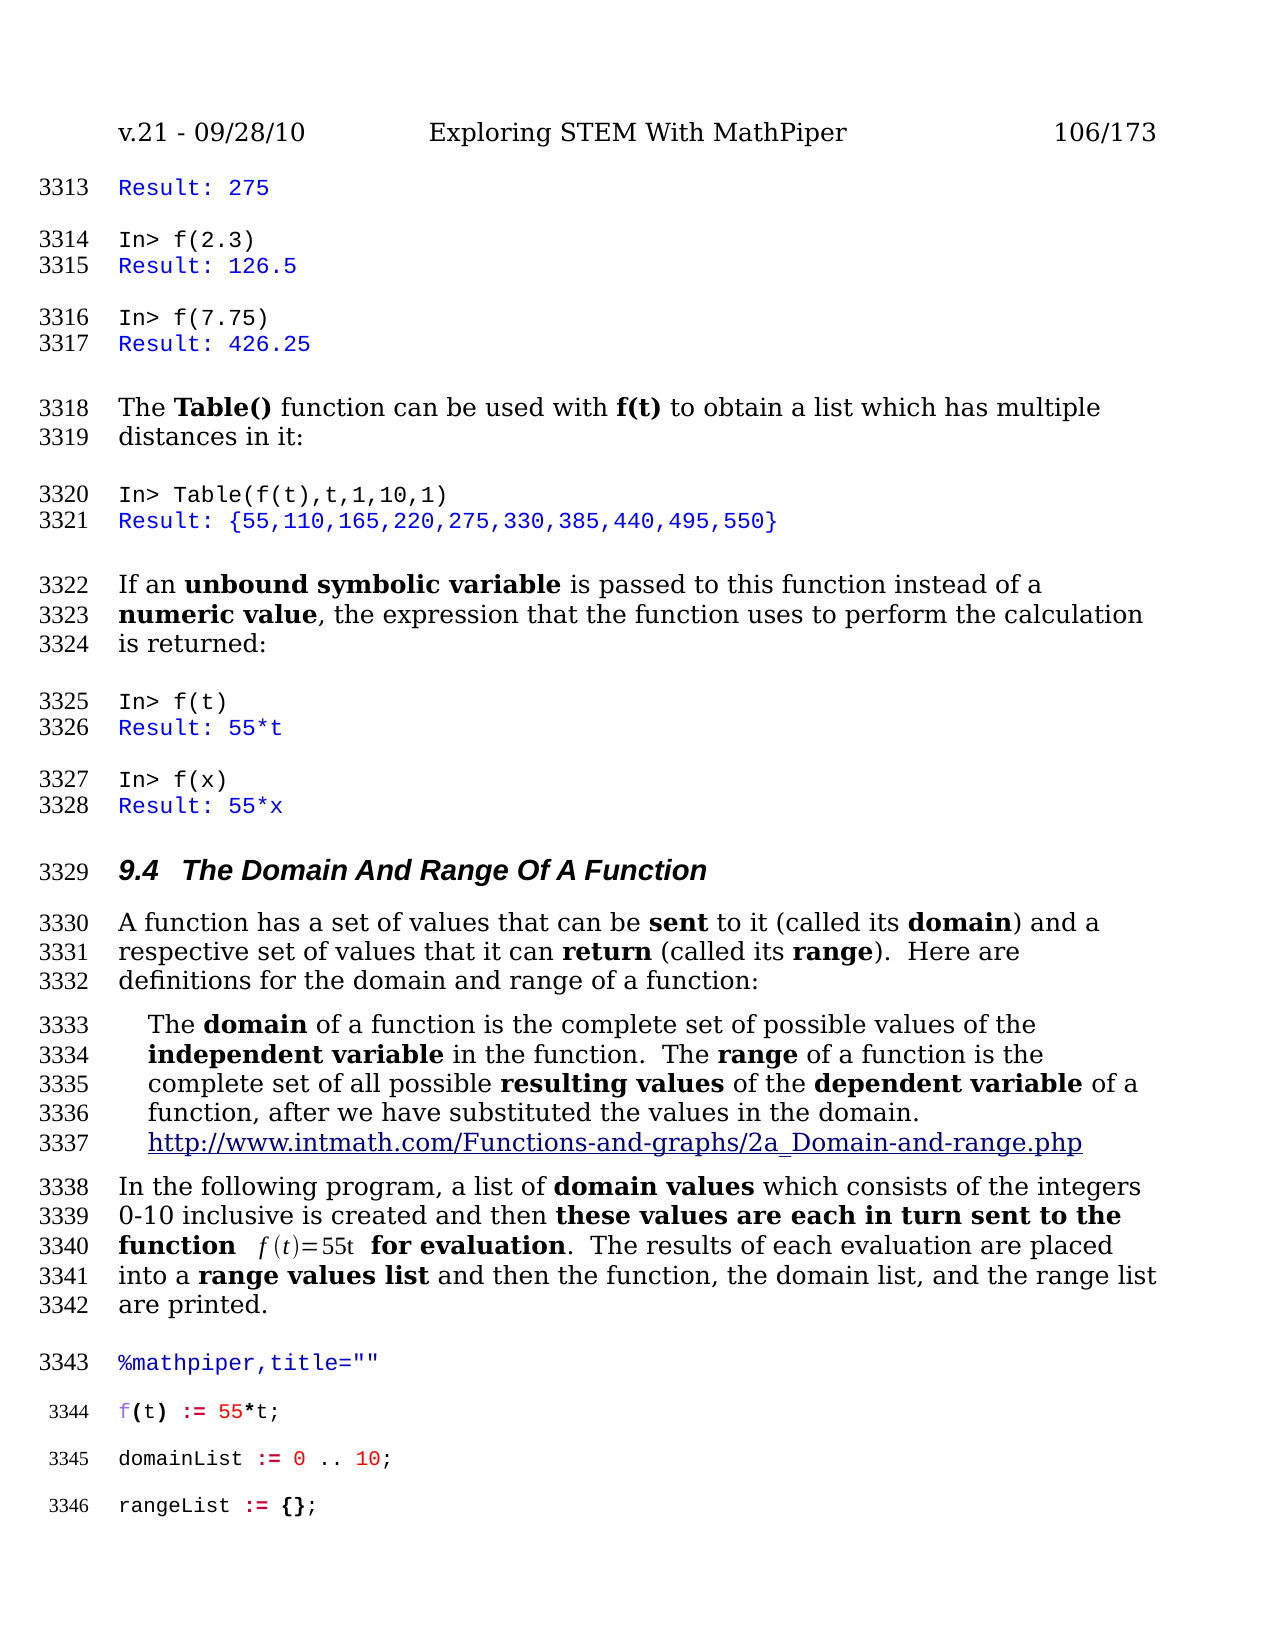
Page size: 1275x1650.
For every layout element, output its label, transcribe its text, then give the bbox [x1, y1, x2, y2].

text If an unbound symbolic variable is passed to this function instead of a numeric value, the expression that the function uses to perform the calculation is returned: [118, 571, 1157, 658]
text f(t) := 55*t; [118, 1401, 1157, 1424]
text The Table() function can be used with f(t) to obtain a list which has multiple distances in it: [118, 393, 1157, 452]
text Result: 275 [118, 177, 1157, 203]
text The domain of a function is the complete set of possible values of the independent variable in the function. The range of a function is the complete set of all possible resulting values of the dependent variable of a function, after we have substituted the values in the domain. http://www.intmath.com/Functions-and-graphs/2a_Domain-and-range.php [148, 1011, 1157, 1157]
text domainList := 0 .. 10; [118, 1448, 1157, 1472]
text In> f(2.3) [118, 229, 1157, 254]
text In the following program, a list of domain values which consists of the integers 0-10 inclusive is created and then these values are each in turn sent to the functionfor evaluation. The results of each evaluation are placed into a range values list and then the function, the domain list, and the range list are printed. [118, 1172, 1157, 1319]
text Result: 126.5 [118, 254, 1157, 281]
subtitle The Domain And Range Of A Function [118, 853, 1157, 887]
text A function has a set of values that can be sent to it (called its domain) and a respective set of values that it can return (called its range). Here are definitions for the domain and range of a function: [118, 908, 1157, 996]
text rangeList := {}; [118, 1496, 1157, 1519]
text Result: {55,110,165,220,275,330,385,440,495,550} [118, 510, 1157, 536]
text %mathpiper,title="" [118, 1351, 1157, 1377]
text Result: 55*t [118, 716, 1157, 742]
text In> f(x) [118, 768, 1157, 794]
text In> Table(f(t),t,1,10,1) [118, 484, 1157, 510]
text In> f(t) [118, 690, 1157, 716]
text Result: 55*x [118, 794, 1157, 820]
text In> f(7.75) [118, 306, 1157, 332]
text Result: 426.25 [118, 332, 1157, 358]
